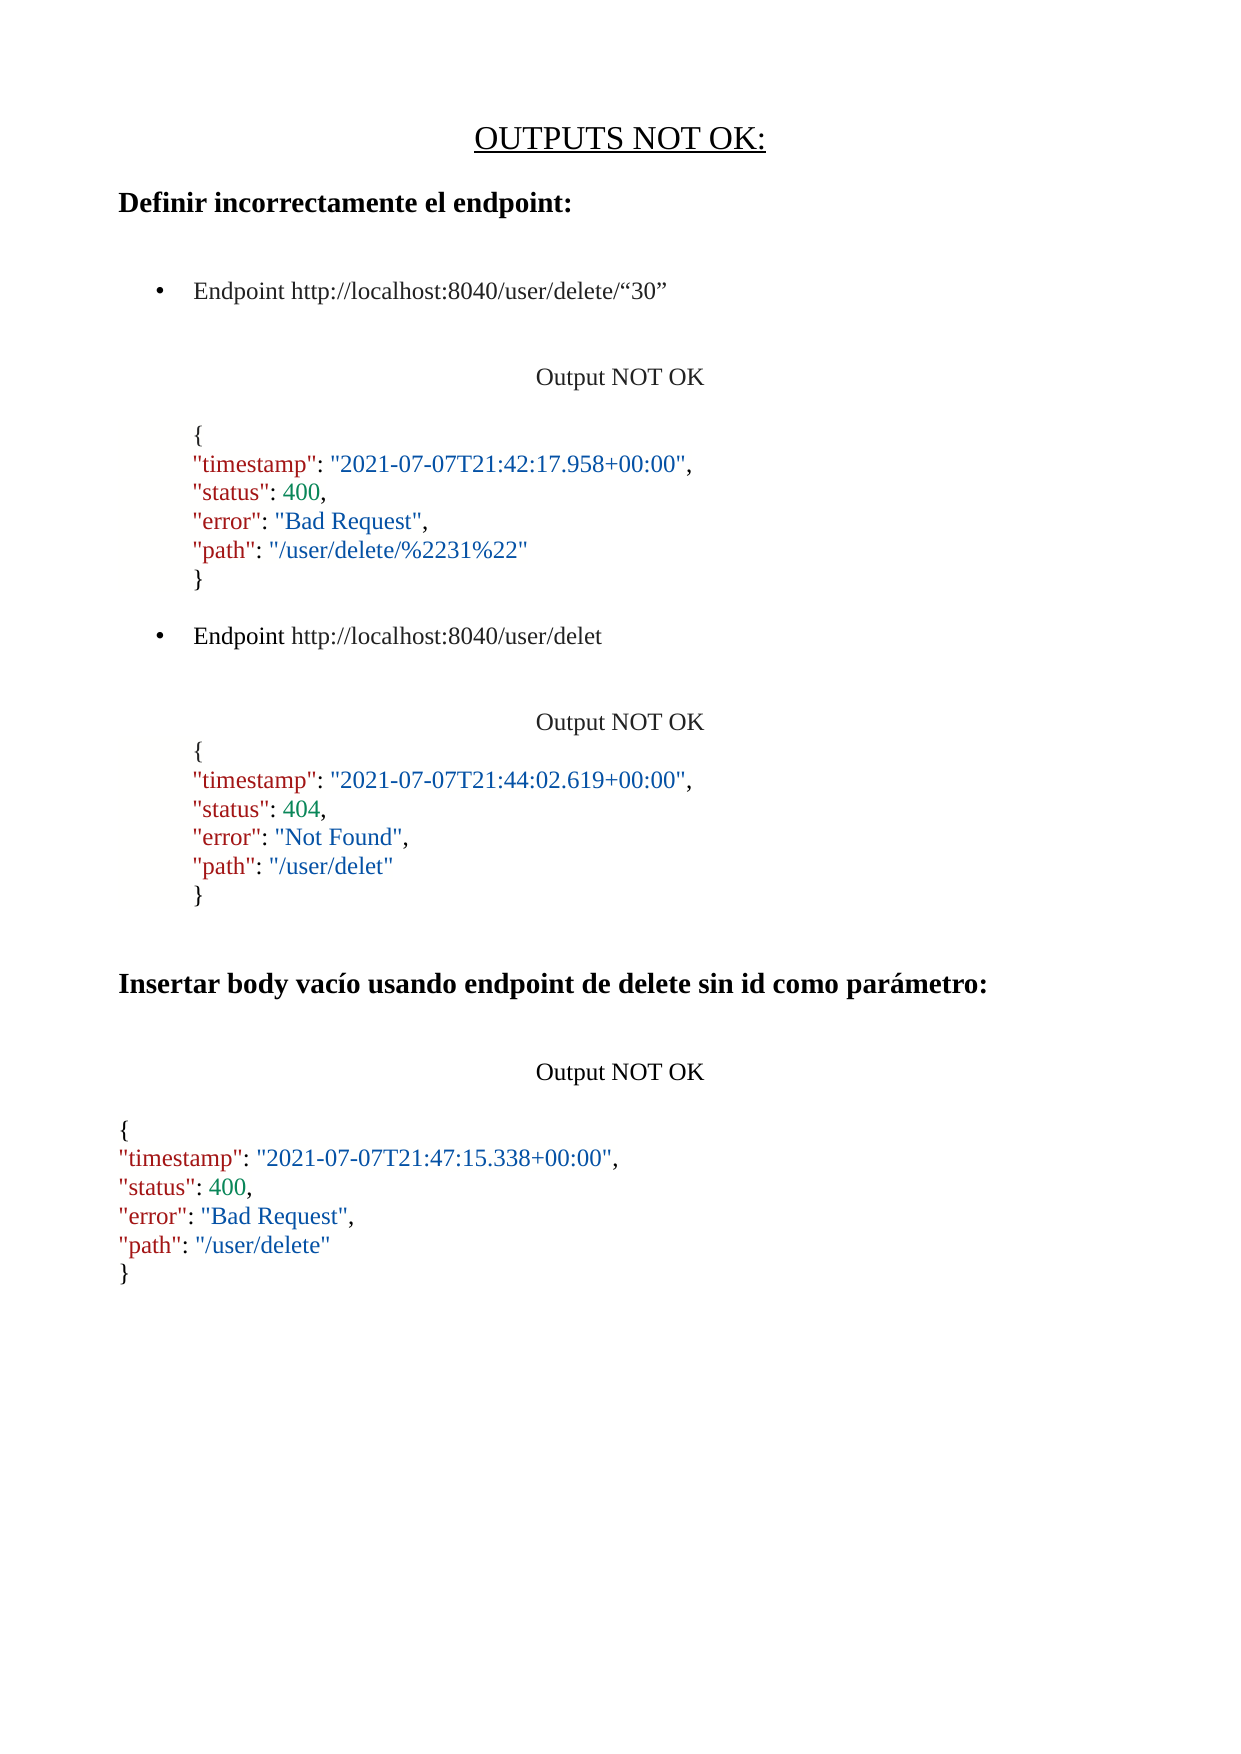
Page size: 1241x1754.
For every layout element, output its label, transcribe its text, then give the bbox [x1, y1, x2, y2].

text "timestamp": "2021-07-07T21:44:02.619+00:00", [118, 765, 1122, 794]
text "status": 400, [118, 1172, 1122, 1201]
text Output NOT OK [118, 707, 1122, 736]
text { [118, 736, 1122, 765]
text OUTPUTS NOT OK: [118, 118, 1122, 156]
text "path": "/user/delet" [118, 851, 1122, 880]
text "path": "/user/delete" [118, 1230, 1122, 1258]
text "path": "/user/delete/%2231%22" [118, 535, 1122, 564]
text Output NOT OK [118, 362, 1122, 391]
text Insertar body vacío usando endpoint de delete sin id como parámetro: [118, 966, 1122, 1000]
text } [118, 1258, 1122, 1287]
text "error": "Bad Request", [118, 506, 1122, 535]
text "error": "Not Found", [118, 822, 1122, 851]
text Output NOT OK [118, 1057, 1122, 1086]
text } [118, 564, 1122, 592]
text } [118, 880, 1122, 909]
text "timestamp": "2021-07-07T21:47:15.338+00:00", [118, 1143, 1122, 1172]
text "status": 404, [118, 794, 1122, 822]
text "error": "Bad Request", [118, 1201, 1122, 1230]
text "status": 400, [118, 477, 1122, 506]
text { [118, 420, 1122, 449]
text "timestamp": "2021-07-07T21:42:17.958+00:00", [118, 449, 1122, 477]
list Endpoint http://localhost:8040/user/delet [156, 621, 1122, 650]
list Endpoint http://localhost:8040/user/delete/“30” [156, 276, 1122, 305]
text Definir incorrectamente el endpoint: [118, 185, 1122, 219]
text { [118, 1115, 1122, 1143]
